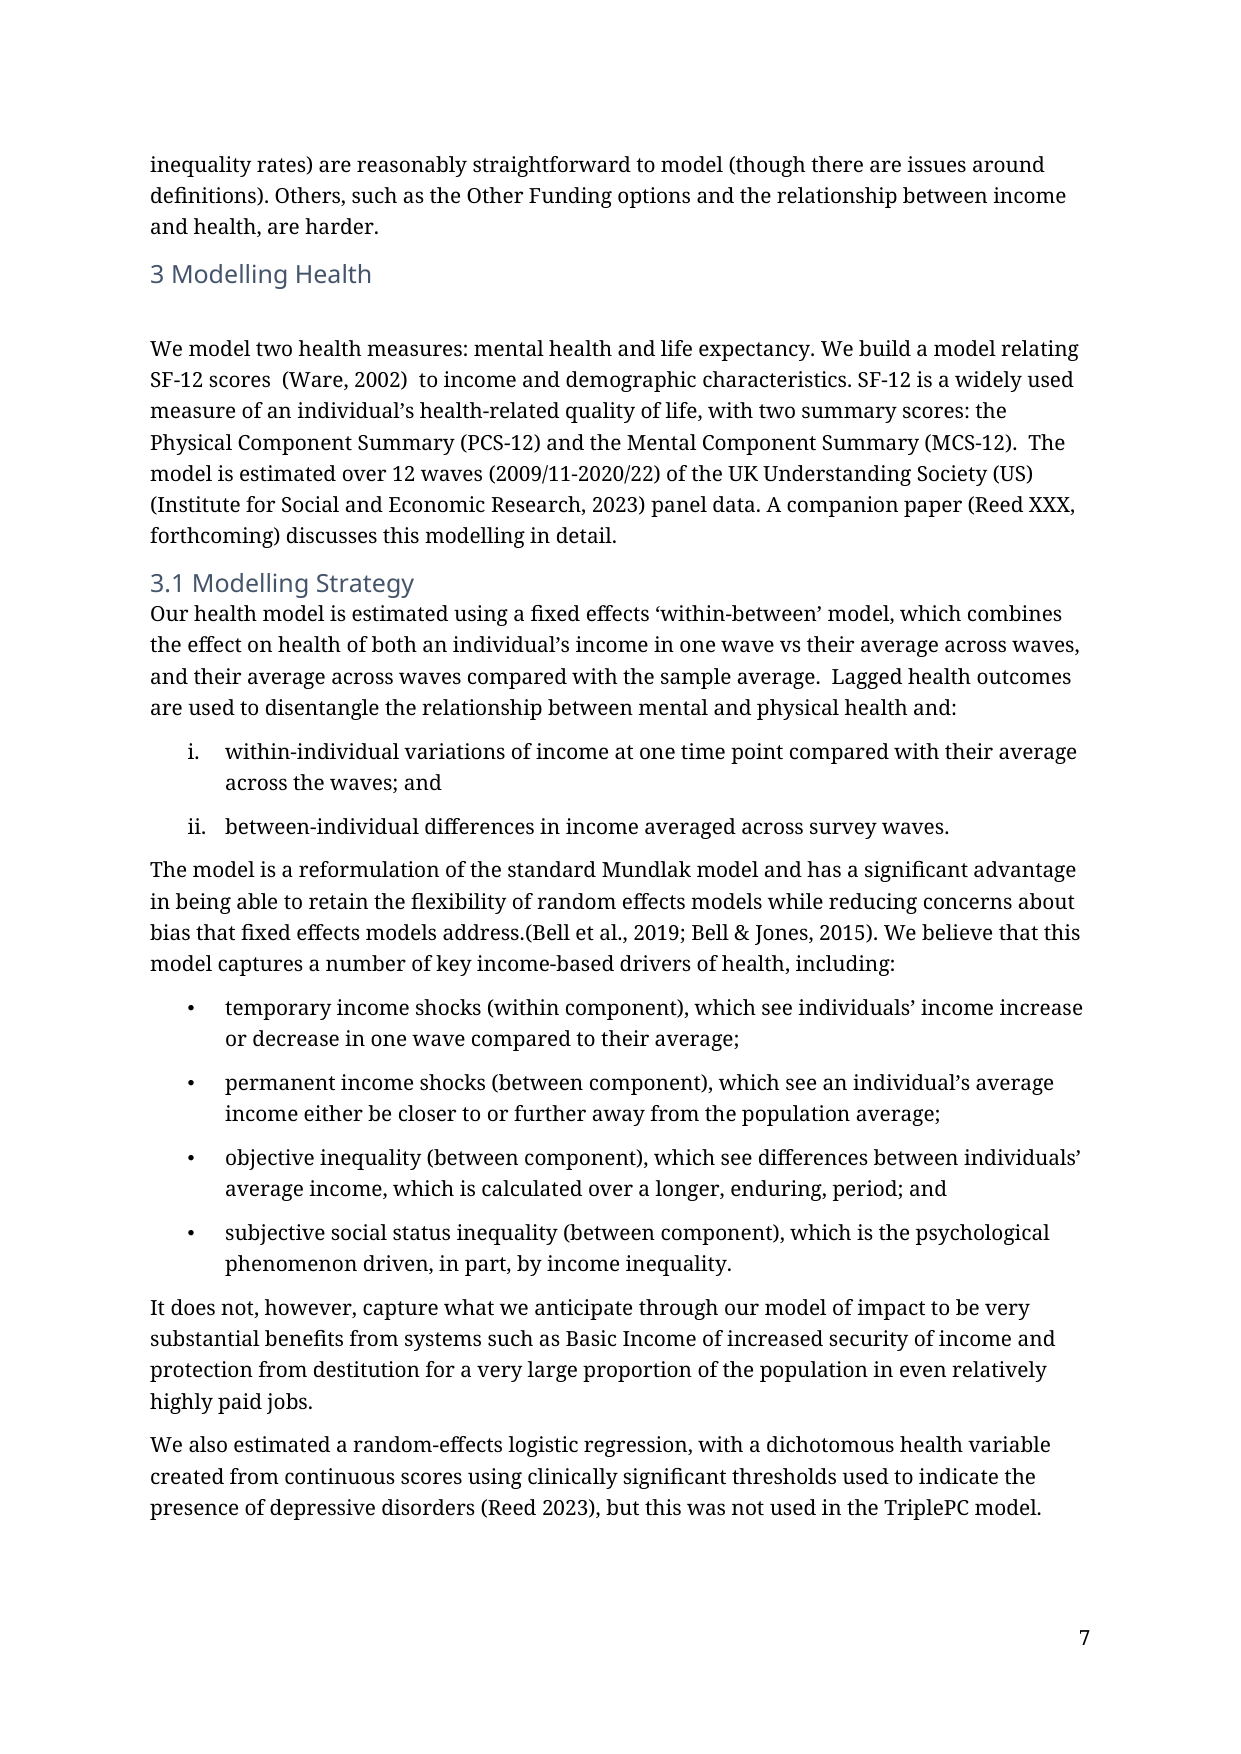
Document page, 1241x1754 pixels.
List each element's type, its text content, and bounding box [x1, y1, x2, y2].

list objective inequality (between component), which see differences between individuals’ average income, which is calculated over a longer, enduring, period; and [187, 1143, 1090, 1203]
text We model two health measures: mental health and life expectancy. We build a model relating SF-12 scores (Ware, 2002) to income and demographic characteristics. SF-12 is a widely used measure of an individual’s health-related quality of life, with two summary scores: the Physical Component Summary (PCS-12) and the Mental Component Summary (MCS-12). The model is estimated over 12 waves (2009/11-2020/22) of the UK Understanding Society (US) (Institute for Social and Economic Research, 2023) panel data. A companion paper (Reed XXX, forthcoming) discusses this modelling in detail. [150, 334, 1090, 550]
text We also estimated a random-effects logistic regression, with a dichotomous health variable created from continuous scores using clinically significant thresholds used to indicate the presence of depressive disorders (Reed 2023), but this was not used in the TriplePC model. [150, 1431, 1090, 1522]
text The model is a reformulation of the standard Mundlak model and has a significant advantage in being able to retain the flexibility of random effects models while reducing concerns about bias that fixed effects models address.(Bell et al., 2019; Bell & Jones, 2015). We believe that this model captures a number of key income-based drivers of health, including: [150, 856, 1090, 978]
subtitle 3 Modelling Health [150, 256, 1090, 290]
list between-individual differences in income averaged across survey waves. [187, 812, 1090, 840]
text Our health model is estimated using a fixed effects ‘within-between’ model, which combines the effect on health of both an individual’s income in one wave vs their average across waves, and their average across waves compared with the sample average. Lagged health outcomes are used to disentangle the relationship between mental and physical health and: [150, 599, 1090, 722]
text It does not, however, capture what we anticipate through our model of impact to be very substantial benefits from systems such as Basic Income of increased security of income and protection from destitution for a very large proportion of the population in even relatively highly paid jobs. [150, 1293, 1090, 1415]
subtitle 3.1 Modelling Strategy [150, 565, 1090, 599]
list subjective social status inequality (between component), which is the psychological phenomenon driven, in part, by income inequality. [187, 1218, 1090, 1278]
list temporary income shocks (within component), which see individuals’ income increase or decrease in one wave compared to their average; [187, 993, 1090, 1053]
text inequality rates) are reasonably straightforward to model (though there are issues around definitions). Others, such as the Other Funding options and the relationship between income and health, are harder. [150, 150, 1090, 241]
list within-individual variations of income at one time point compared with their average across the waves; and [187, 737, 1090, 797]
list permanent income shocks (between component), which see an individual’s average income either be closer to or further away from the population average; [187, 1068, 1090, 1128]
